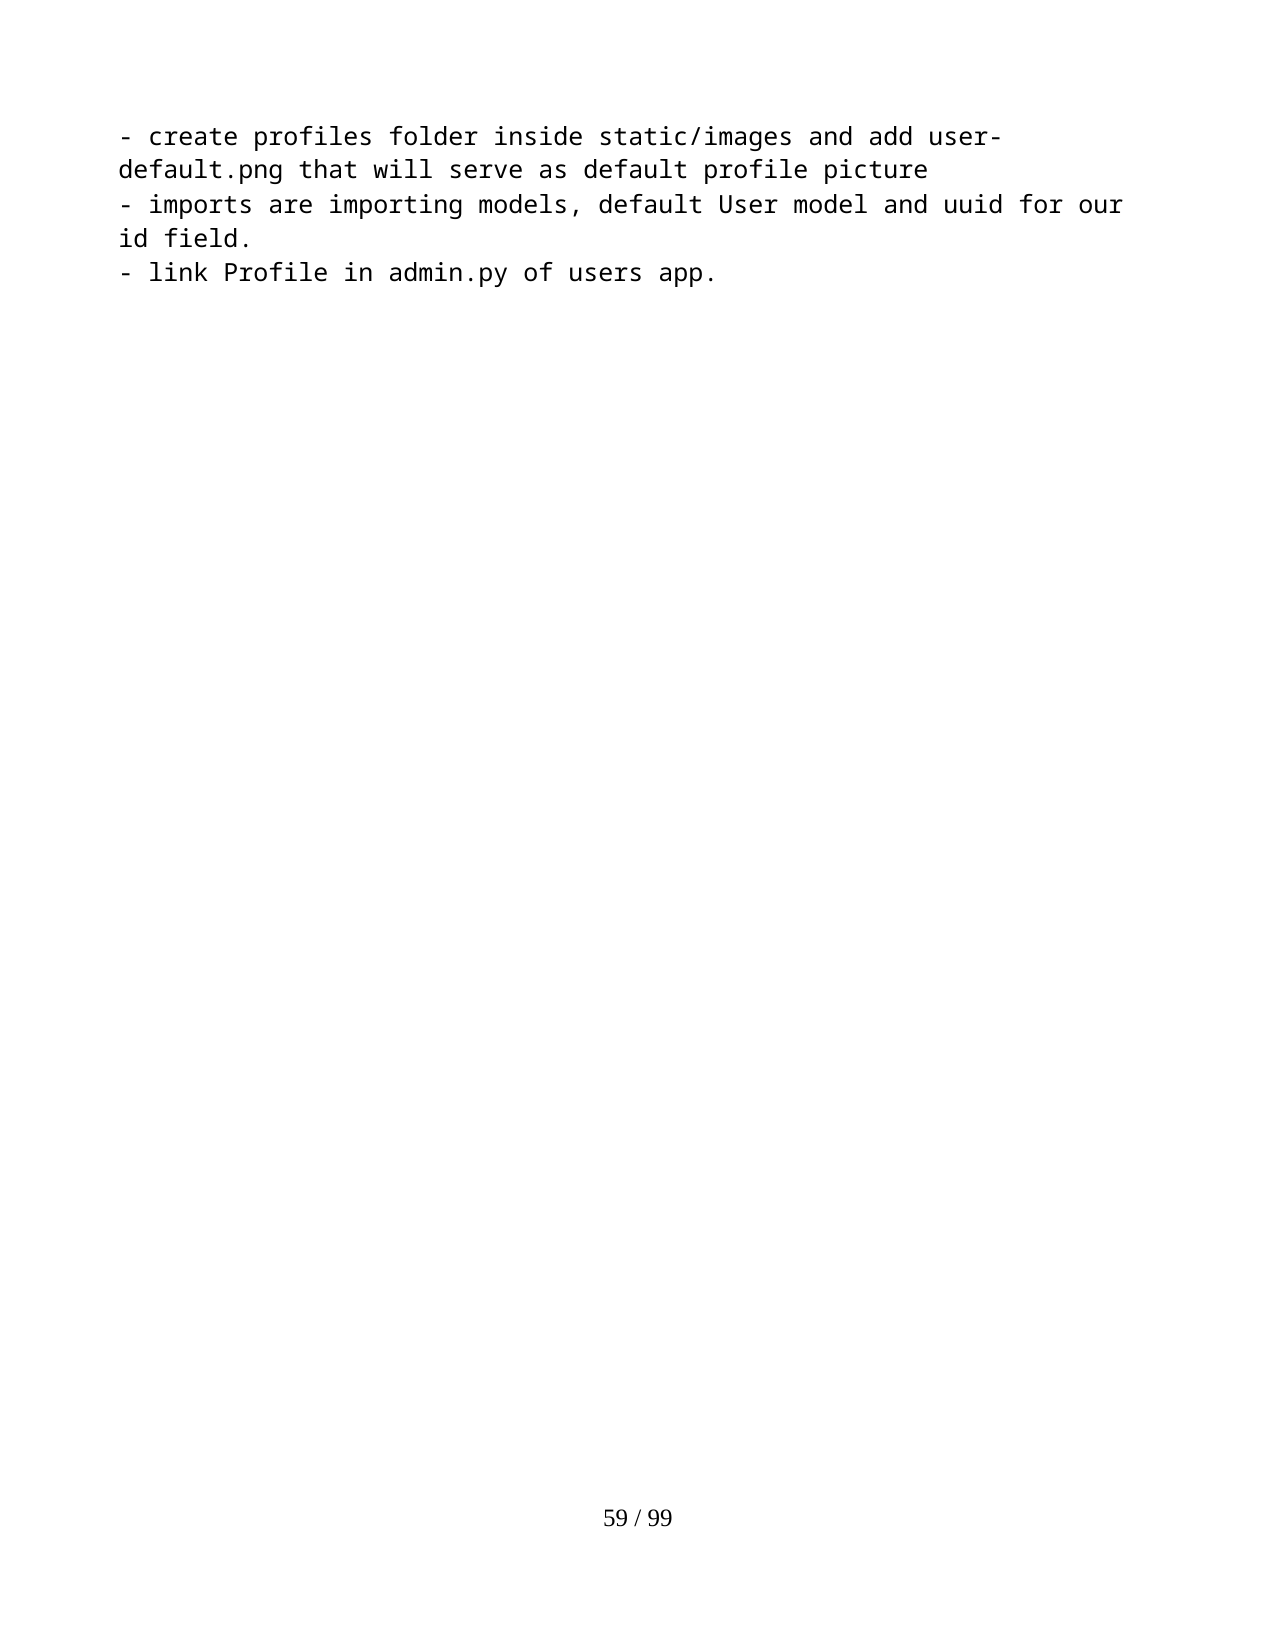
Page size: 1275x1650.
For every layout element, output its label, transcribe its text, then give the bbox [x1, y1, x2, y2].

text - link Profile in admin.py of users app. [118, 254, 1157, 288]
text - imports are importing models, default User model and uuid for our id field. [118, 186, 1157, 254]
text - create profiles folder inside static/images and add user-default.png that will serve as default profile picture [118, 118, 1157, 186]
